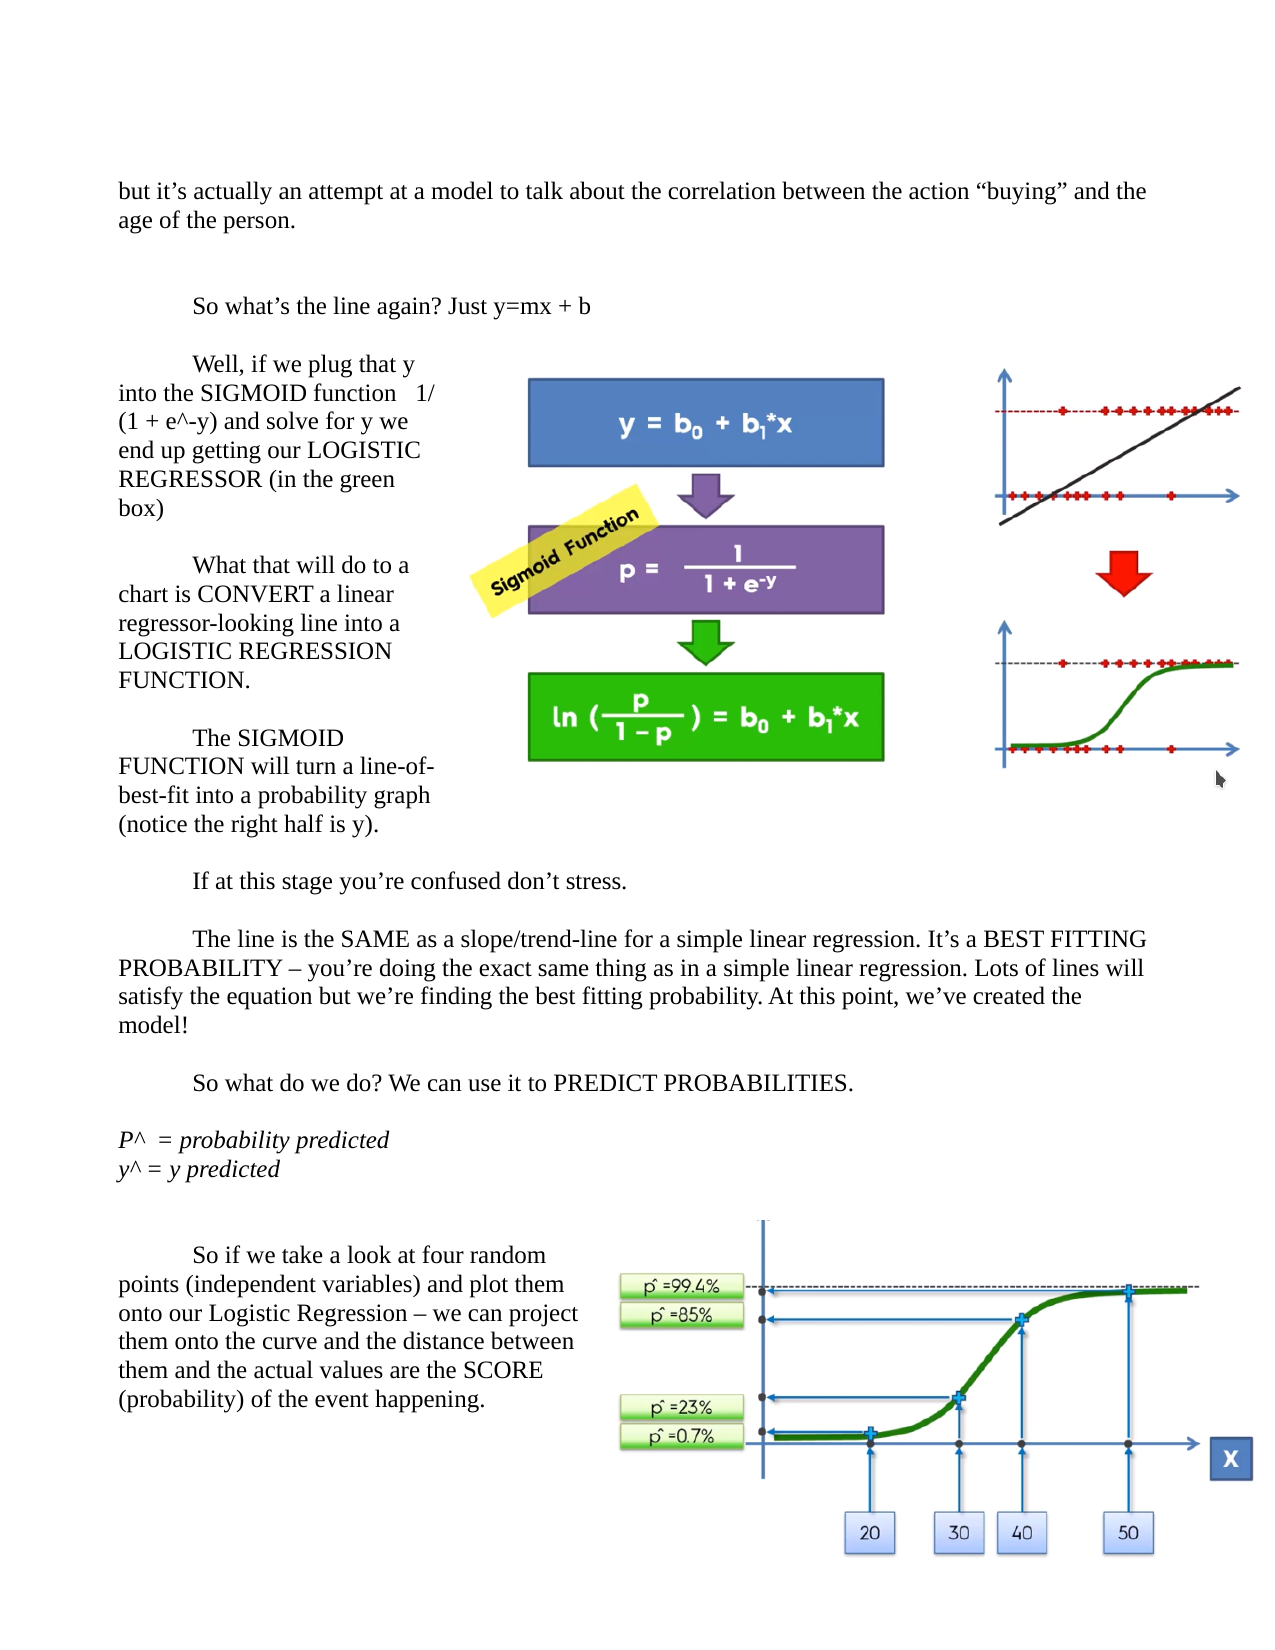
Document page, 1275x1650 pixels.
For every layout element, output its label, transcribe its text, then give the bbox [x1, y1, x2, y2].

picture [445, 359, 1275, 791]
text So if we take a look at four random points (independent variables) and plot them onto our Logistic Regression – we can project them onto the curve and the distance between them and the actual values are the SCORE (probability) of the event happening. [118, 1240, 610, 1413]
text Well, if we plug that y into the SIGMOID function 1/ (1 + e^-y) and solve for y we end up getting our LOGISTIC REGRESSOR (in the green box) [118, 349, 1157, 521]
text So what’s the line again? Just y=mx + b [118, 291, 1157, 320]
text The SIGMOID FUNCTION will turn a line-of-best-fit into a probability graph (notice the right half is y). [118, 723, 1157, 838]
text P^ = probability predicted [118, 1125, 1157, 1154]
text What that will do to a chart is CONVERT a linear regressor-looking line into a LOGISTIC REGRESSION FUNCTION. [118, 550, 445, 694]
picture [610, 1220, 1264, 1562]
text So what do we do? We can use it to PREDICT PROBABILITIES. [118, 1068, 1157, 1096]
text If at this stage you’re confused don’t stress. [118, 866, 1157, 895]
text y^ = y predicted [118, 1154, 1157, 1183]
text The line is the SAME as a slope/trend-line for a simple linear regression. It’s a BEST FITTING PROBABILITY – you’re doing the exact same thing as in a simple linear regression. Lots of lines will satisfy the equation but we’re finding the best fitting probability. At this point, we’ve created the model! [118, 924, 1157, 1039]
text but it’s actually an attempt at a model to talk about the correlation between the action “buying” and the age of the person. [118, 176, 1157, 234]
